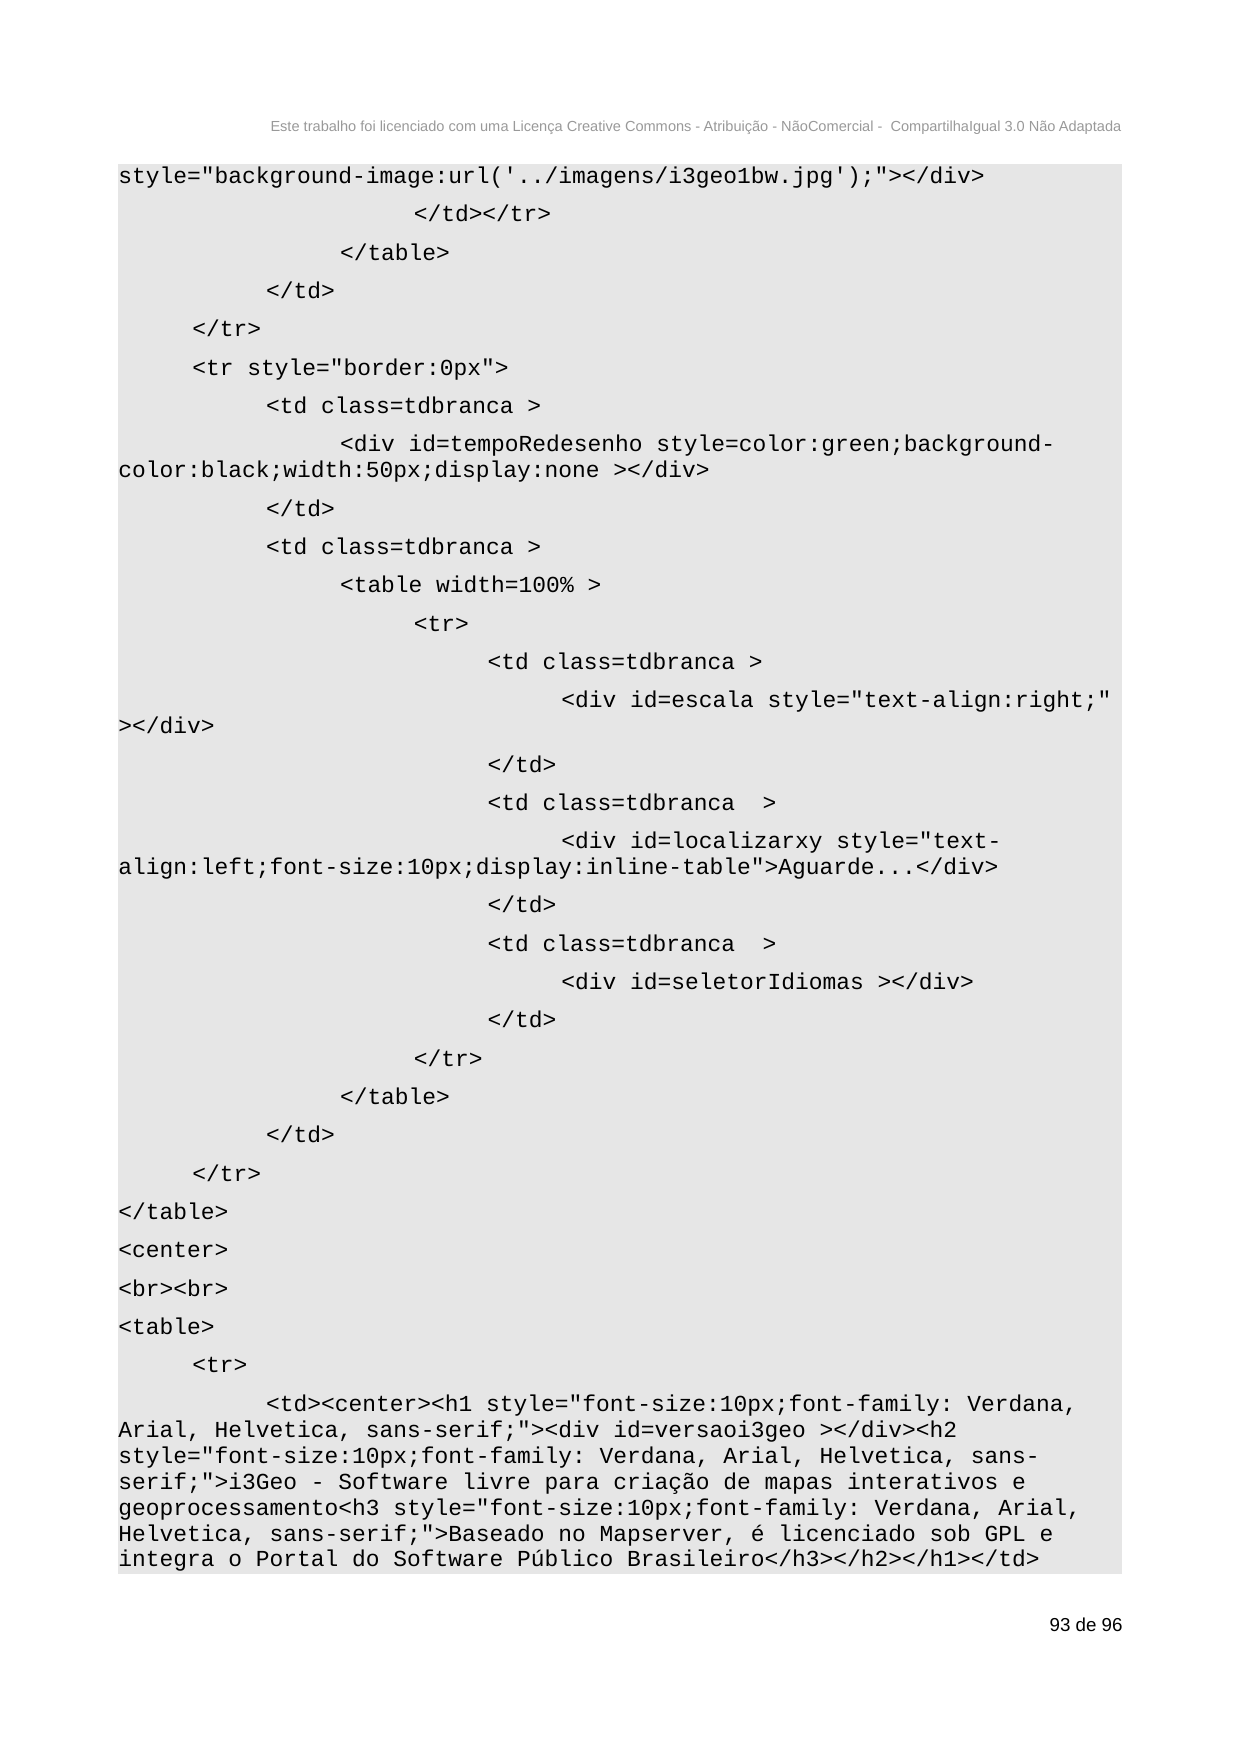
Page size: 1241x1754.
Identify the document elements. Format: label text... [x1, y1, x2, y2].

text <td class=tdbranca > [118, 791, 1122, 817]
text </td> [118, 279, 1122, 305]
text <td class=tdbranca > [118, 932, 1122, 958]
text </td> [118, 497, 1122, 523]
text </table> [118, 1086, 1122, 1111]
text <div id=tempoRedesenho style=color:green;background-color:black;width:50px;display:none ></div> [118, 433, 1122, 484]
text style="background-image:url('../imagens/i3geo1bw.jpg');"></div> [118, 164, 1122, 190]
text </table> [118, 241, 1122, 267]
text </td> [118, 1009, 1122, 1035]
text <center> [118, 1239, 1122, 1265]
text </td></tr> [118, 203, 1122, 229]
text <td class=tdbranca > [118, 535, 1122, 561]
text <tr> [118, 1354, 1122, 1380]
text <tr style="border:0px"> [118, 356, 1122, 382]
text </tr> [118, 318, 1122, 344]
text </table> [118, 1201, 1122, 1226]
text </td> [118, 753, 1122, 779]
text </tr> [118, 1162, 1122, 1188]
text <div id=seletorIdiomas ></div> [118, 971, 1122, 996]
text </td> [118, 1124, 1122, 1150]
text <tr> [118, 612, 1122, 638]
text <div id=escala style="text-align:right;" ></div> [118, 689, 1122, 741]
text <br><br> [118, 1277, 1122, 1303]
text <td><center><h1 style="font-size:10px;font-family: Verdana, Arial, Helvetica, sans-serif;"><div id=versaoi3geo ></div><h2 style="font-size:10px;font-family: Verdana, Arial, Helvetica, sans-serif;">i3Geo - Software livre para criação de mapas interativos e geoprocessamento<h3 style="font-size:10px;font-family: Verdana, Arial, Helvetica, sans-serif;">Baseado no Mapserver, é licenciado sob GPL e integra o Portal do Software Público Brasileiro</h3></h2></h1></td> [118, 1392, 1122, 1574]
text <td class=tdbranca > [118, 650, 1122, 676]
text <div id=localizarxy style="text-align:left;font-size:10px;display:inline-table">Aguarde...</div> [118, 829, 1122, 881]
text </tr> [118, 1047, 1122, 1073]
text <td class=tdbranca > [118, 394, 1122, 420]
text <table width=100% > [118, 574, 1122, 599]
text <table> [118, 1316, 1122, 1341]
text </td> [118, 894, 1122, 920]
